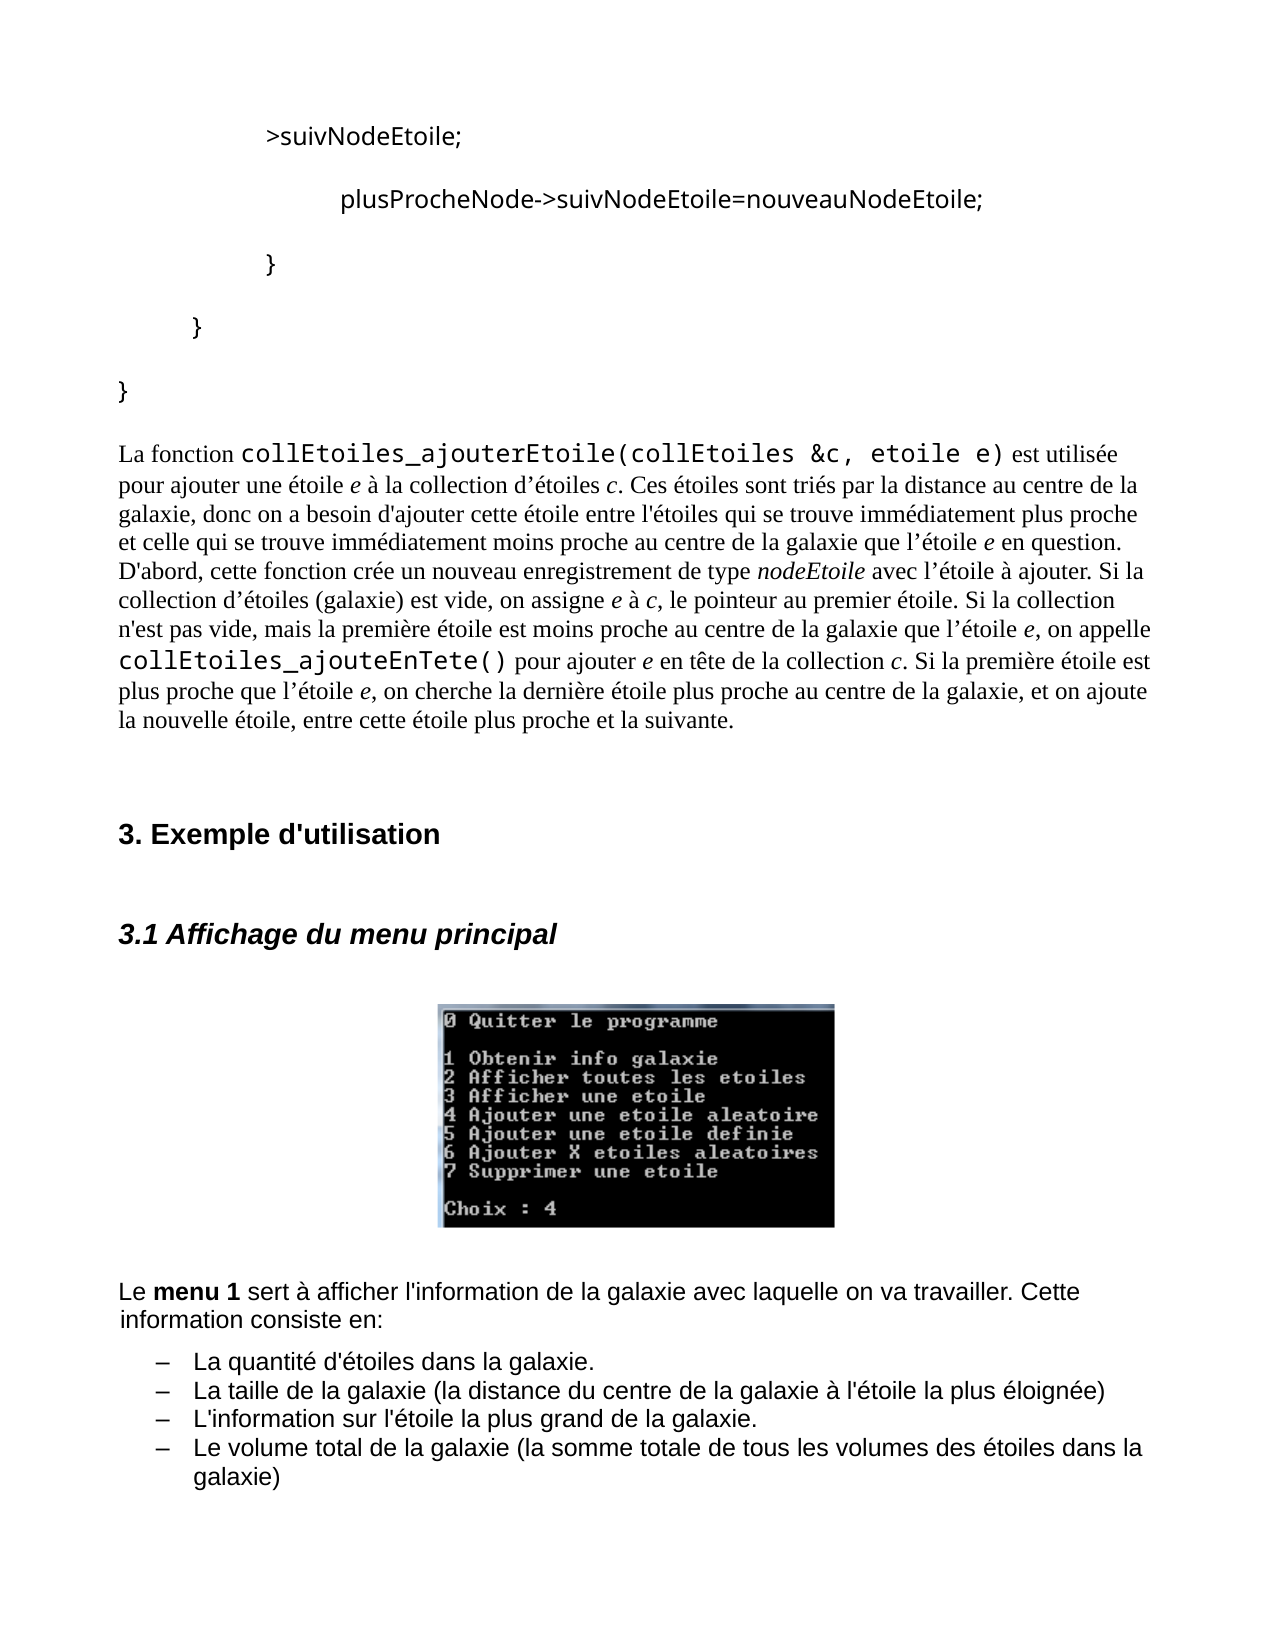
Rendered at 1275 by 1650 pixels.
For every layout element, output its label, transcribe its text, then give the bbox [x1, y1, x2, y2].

text La fonction collEtoiles_ajouterEtoile(collEtoiles &c, etoile e) est utilisée pour ajouter une étoile e à la collection d’étoiles c. Ces étoiles sont triés par la distance au centre de la galaxie, donc on a besoin d'ajouter cette étoile entre l'étoiles qui se trouve immédiatement plus proche et celle qui se trouve immédiatement moins proche au centre de la galaxie que l’étoile e en question. D'abord, cette fonction crée un nouveau enregistrement de type nodeEtoile avec l’étoile à ajouter. Si la collection d’étoiles (galaxie) est vide, on assigne e à c, le pointeur au premier étoile. Si la collection n'est pas vide, mais la première étoile est moins proche au centre de la galaxie que l’étoile e, on appelle collEtoiles_ajouteEnTete() pour ajouter e en tête de la collection c. Si la première étoile est plus proche que l’étoile e, on cherche la dernière étoile plus proche au centre de la galaxie, et on ajoute la nouvelle étoile, entre cette étoile plus proche et la suivante. [118, 436, 1157, 734]
text plusProcheNode->suivNodeEtoile=nouveauNodeEtoile; [118, 182, 1157, 216]
subtitle Le menu 1 sert à afficher l'information de la galaxie avec laquelle on va travailler. Cette information consiste en: [118, 1277, 1157, 1334]
text >suivNodeEtoile; [118, 118, 1157, 152]
picture [437, 1004, 838, 1231]
list Le volume total de la galaxie (la somme totale de tous les volumes des étoiles dans la galaxie) [156, 1433, 1157, 1491]
list La quantité d'étoiles dans la galaxie. [156, 1347, 1157, 1376]
list L'information sur l'étoile la plus grand de la galaxie. [156, 1404, 1157, 1433]
text } [118, 309, 1157, 343]
subtitle 3.1 Affichage du menu principal [118, 917, 1157, 951]
text } [118, 245, 1157, 279]
subtitle 3. Exemple d'utilisation [118, 817, 1157, 851]
text } [118, 372, 1157, 406]
list La taille de la galaxie (la distance du centre de la galaxie à l'étoile la plus éloignée) [156, 1376, 1157, 1404]
